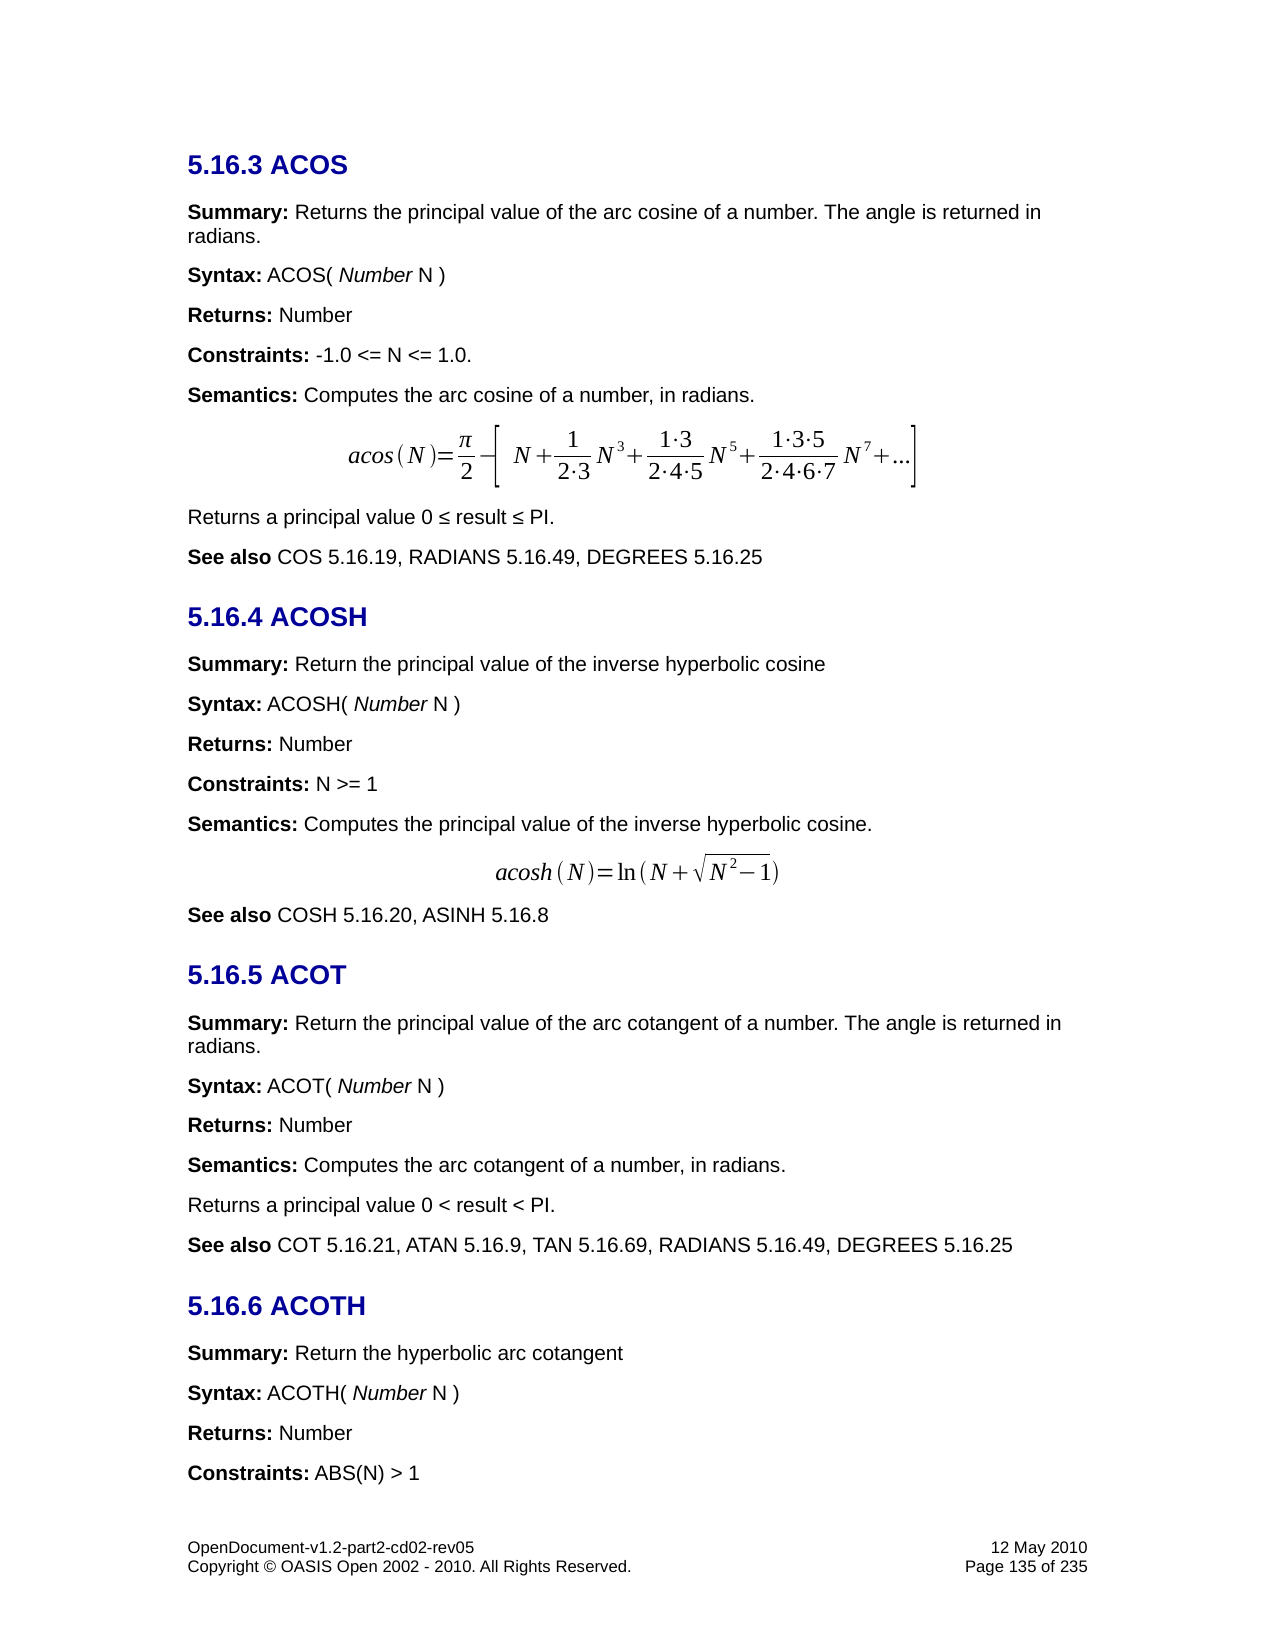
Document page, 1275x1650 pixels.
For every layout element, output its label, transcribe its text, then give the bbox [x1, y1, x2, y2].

text Semantics: Computes the arc cosine of a number, in radians. [187, 384, 1088, 407]
text Syntax: ACOT( Number N ) [187, 1074, 1088, 1097]
subtitle ACOSH [187, 602, 1088, 632]
text Returns: Number [187, 733, 1088, 756]
text See also COT 5.16.21, ATAN 5.16.9, TAN 5.16.69, RADIANS 5.16.49, DEGREES 5.16.25 [187, 1234, 1088, 1257]
text Returns a principal value 0 < result < PI. [187, 1194, 1088, 1217]
subtitle ACOS [187, 150, 1088, 180]
subtitle ACOTH [187, 1290, 1088, 1321]
text Constraints: N >= 1 [187, 773, 1088, 796]
text See also COS 5.16.19, RADIANS 5.16.49, DEGREES 5.16.25 [187, 545, 1088, 568]
text Summary: Return the principal value of the inverse hyperbolic cosine [187, 653, 1088, 676]
text Syntax: ACOS( Number N ) [187, 264, 1088, 287]
text Semantics: Computes the arc cotangent of a number, in radians. [187, 1154, 1088, 1177]
subtitle ACOT [187, 960, 1088, 990]
text Summary: Return the hyperbolic arc cotangent [187, 1341, 1088, 1365]
text Constraints: -1.0 <= N <= 1.0. [187, 344, 1088, 367]
text Summary: Return the principal value of the arc cotangent of a number. The angle is returned in radians. [187, 1011, 1088, 1058]
text Summary: Returns the principal value of the arc cosine of a number. The angle is returned in radians. [187, 201, 1088, 247]
text Semantics: Computes the principal value of the inverse hyperbolic cosine. [187, 812, 1088, 836]
text Returns: Number [187, 1114, 1088, 1137]
text Syntax: ACOTH( Number N ) [187, 1381, 1088, 1404]
text See also COSH 5.16.20, ASINH 5.16.8 [187, 903, 1088, 927]
text Returns a principal value 0 ≤ result ≤ PI. [187, 505, 1088, 529]
text Returns: Number [187, 304, 1088, 327]
text Syntax: ACOSH( Number N ) [187, 693, 1088, 716]
text Constraints: ABS(N) > 1 [187, 1461, 1088, 1484]
text Returns: Number [187, 1421, 1088, 1444]
